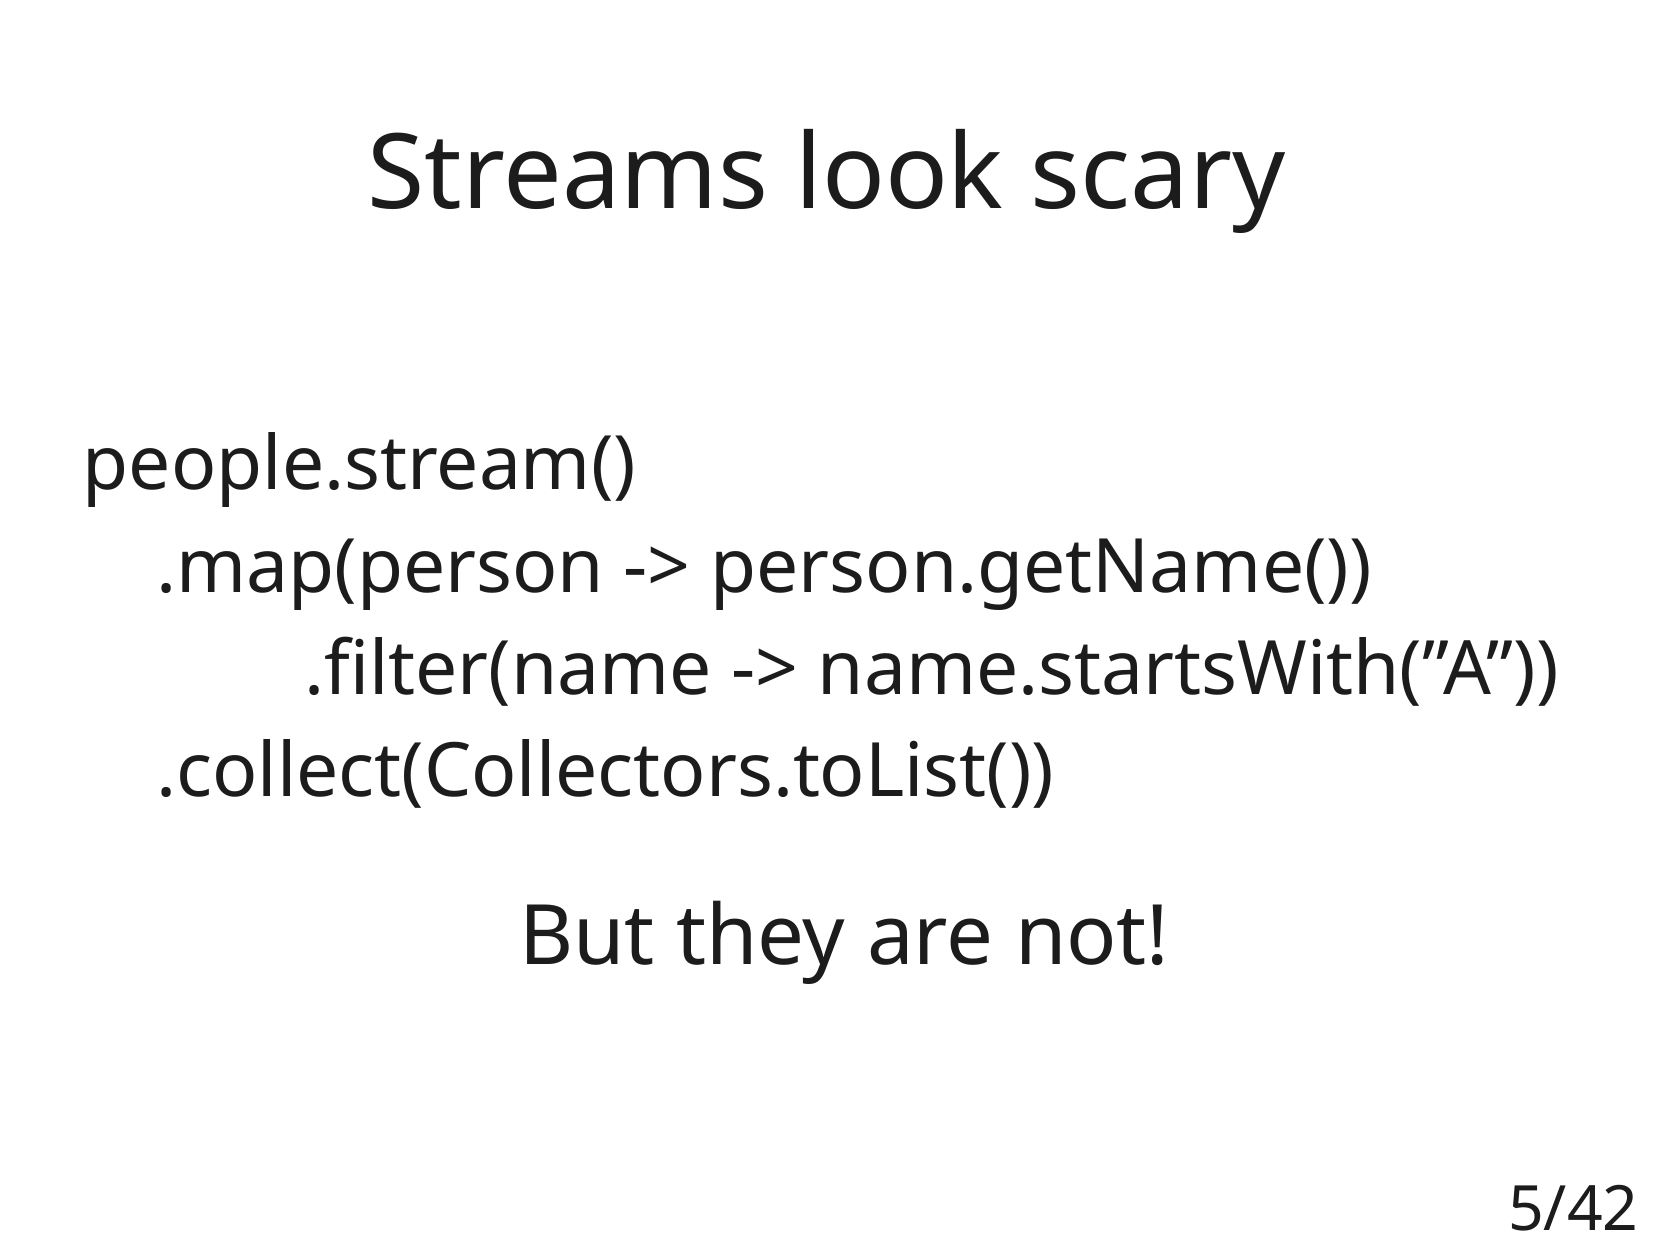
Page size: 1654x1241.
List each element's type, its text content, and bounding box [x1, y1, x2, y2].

title Streams look scary [82, 64, 1571, 272]
text_box <numer>/42 [1071, 1155, 1654, 1241]
subtitle people.stream() .map(person -> person.getName()) .filter(name -> name.startsWith(”A”)) .collect(Collectors.toList()) But they are not! [82, 290, 1571, 1109]
